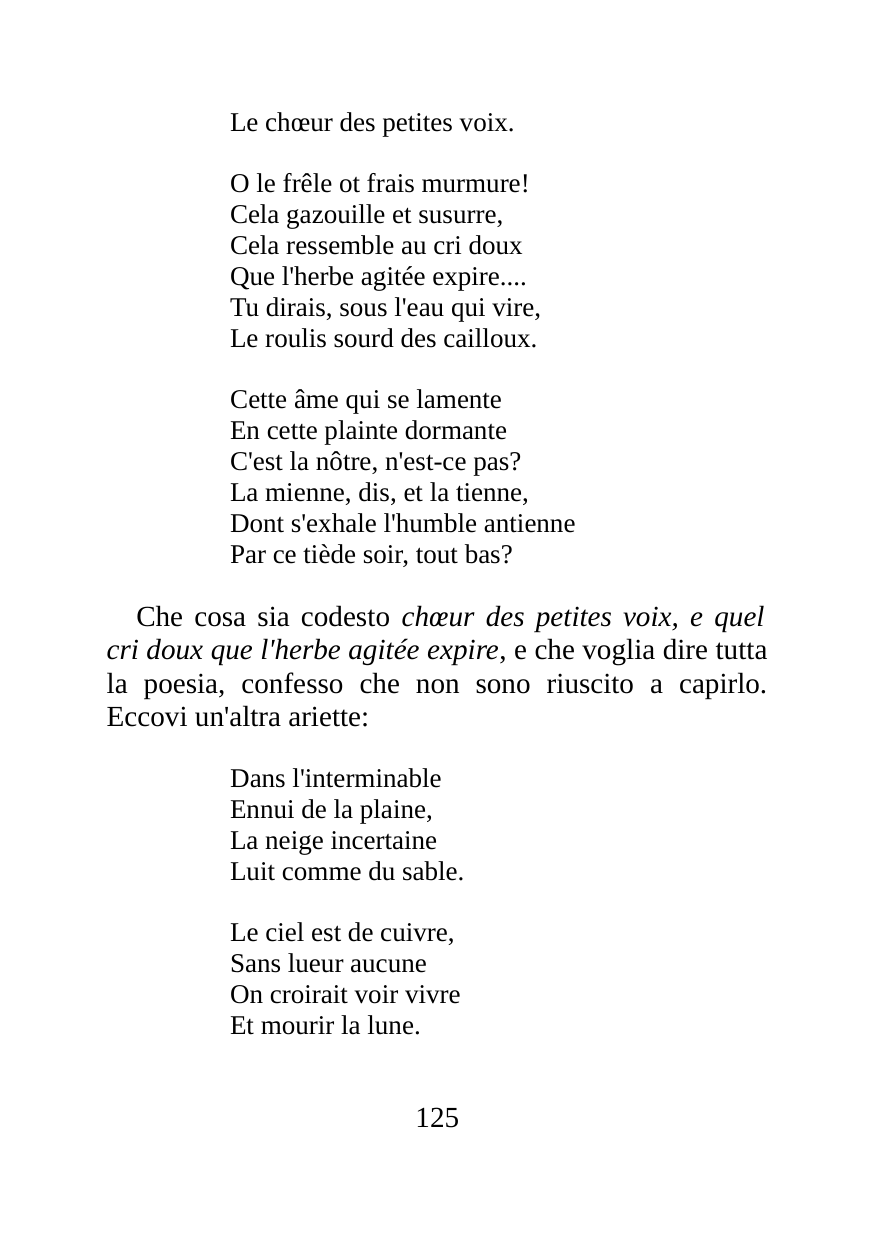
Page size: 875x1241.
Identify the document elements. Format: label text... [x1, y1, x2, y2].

text O le frêle ot frais murmure! [200, 167, 768, 198]
text Le roulis sourd des cailloux. [200, 322, 768, 353]
text Ennui de la plaine, [200, 793, 768, 824]
text C'est la nôtre, n'est-ce pas? [200, 445, 768, 476]
text Le chœur des petites voix. [200, 106, 768, 137]
text Cela gazouille et susurre, [200, 198, 768, 229]
text En cette plainte dormante [200, 414, 768, 445]
text Sans lueur aucune [200, 947, 768, 978]
text Che cosa sia codesto chœur des petites voix, e quel cri doux que l'herbe agitée expire, e che voglia dire tutta la poesia, confesso che non sono riuscito a capirlo. Eccovi un'altra ariette: [106, 599, 768, 733]
text La mienne, dis, et la tienne, [200, 476, 768, 507]
text Cela ressemble au cri doux [200, 229, 768, 260]
text Dont s'exhale l'humble antienne [200, 507, 768, 538]
text On croirait voir vivre [200, 978, 768, 1009]
text Que l'herbe agitée expire.... [200, 260, 768, 291]
text Cette âme qui se lamente [200, 383, 768, 414]
text Et mourir la lune. [200, 1009, 768, 1040]
text Le ciel est de cuivre, [200, 916, 768, 947]
text La neige incertaine [200, 824, 768, 856]
text Tu dirais, sous l'eau qui vire, [200, 291, 768, 322]
text Par ce tiède soir, tout bas? [200, 538, 768, 569]
text Luit comme du sable. [200, 856, 768, 887]
text Dans l'interminable [200, 762, 768, 793]
